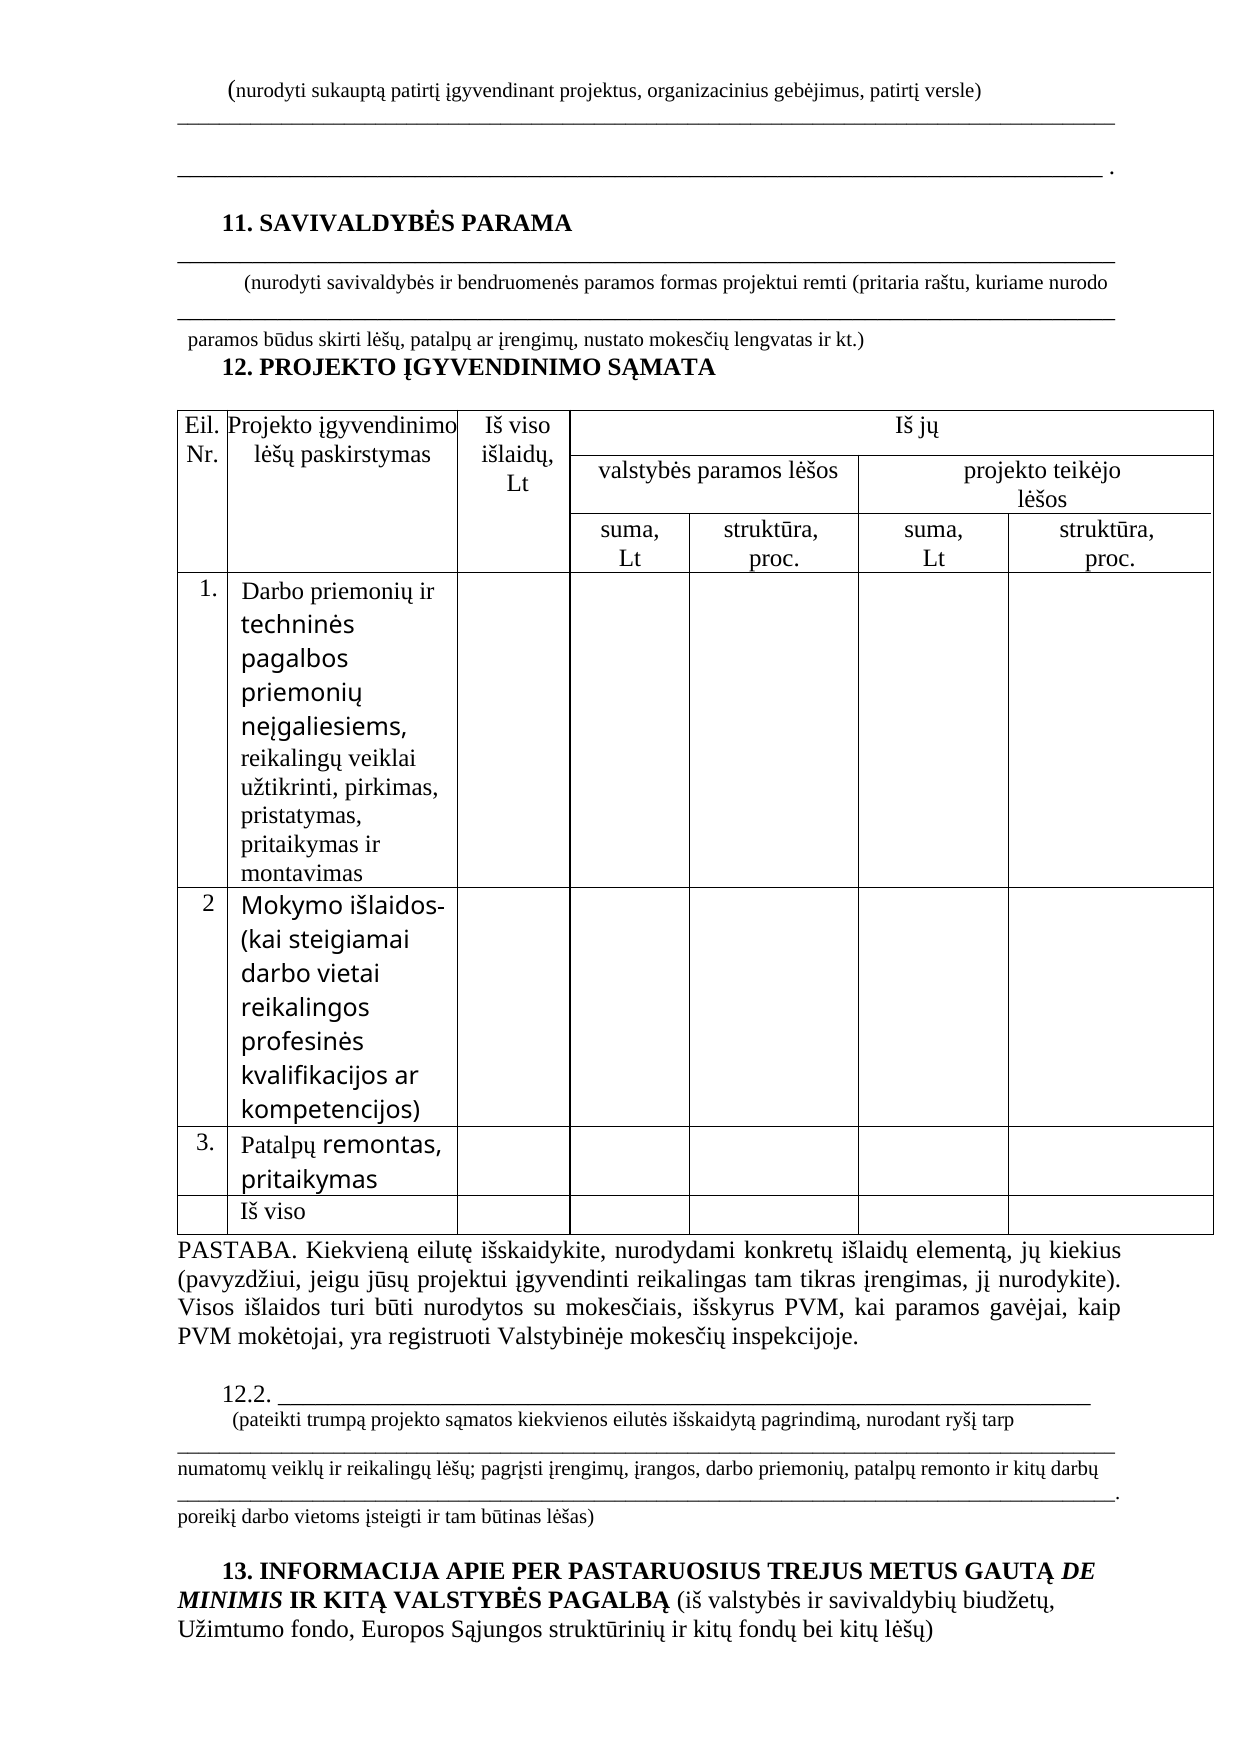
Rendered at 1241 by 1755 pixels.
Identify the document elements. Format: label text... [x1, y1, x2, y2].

table_cell struktūra, proc. [1009, 514, 1211, 572]
table_cell [1009, 572, 1213, 887]
table_header Iš viso išlaidų, Lt [458, 411, 569, 572]
text PASTABA. Kiekvieną eilutę išskaidykite, nurodydami konkretų išlaidų elementą, jų kiekius (pavyzdžiui, jeigu jūsų projektui įgyvendinti reikalingas tam tikras įrengimas, jį nurodykite). Visos išlaidos turi būti nurodytos su mokesčiais, išskyrus PVM, kai paramos gavėjai, kaip PVM mokėtojai, yra registruoti Valstybinėje mokesčių inspekcijoje. [177, 1235, 1122, 1350]
table_cell Iš viso [228, 1196, 457, 1234]
table_cell [571, 1127, 689, 1195]
table_cell [1009, 1196, 1213, 1234]
table_cell [178, 1196, 227, 1234]
table_cell [690, 573, 858, 887]
text __________________________________________________________________________________________ [177, 103, 1122, 127]
table_cell struktūra, proc. [690, 514, 858, 572]
table_cell valstybės paramos lėšos [571, 456, 858, 513]
table_cell [859, 888, 1008, 1126]
text paramos būdus skirti lėšų, patalpų ar įrengimų, nustato mokesčių lengvatas ir kt.) [177, 323, 1122, 352]
table_cell [690, 1127, 858, 1195]
table_header Projekto įgyvendinimo lėšų paskirstymas [228, 411, 457, 572]
table_cell [859, 1196, 1008, 1234]
table_cell [690, 888, 858, 1126]
table_cell [458, 1196, 569, 1234]
table_cell suma, Lt [859, 514, 1008, 572]
text poreikį darbo vietoms įsteigti ir tam būtinas lėšas) [177, 1504, 1122, 1528]
table_cell [571, 573, 689, 887]
text ___________________________________________________________________________ [177, 237, 1122, 266]
table_cell [1009, 1127, 1213, 1195]
text (nurodyti sukauptą patirtį įgyvendinant projektus, organizacinius gebėjimus, patirtį versle) [177, 74, 1122, 103]
table_cell [571, 1196, 689, 1234]
table_cell [859, 573, 1008, 887]
table_cell Darbo priemonių ir techninės pagalbos priemonių neįgaliesiems, reikalingų veiklai užtikrinti, pirkimas, pristatymas, pritaikymas ir montavimas [228, 573, 457, 887]
text 13. INFORMACIJA APIE PER PASTARUOSIUS TREJUS METUS GAUTĄ DE MINIMIS IR KITĄ VALSTYBĖS PAGALBĄ (iš valstybės ir savivaldybių biudžetų, Užimtumo fondo, Europos Sąjungos struktūrinių ir kitų fondų bei kitų lėšų) [177, 1556, 1122, 1643]
table_header Iš jų [571, 411, 1213, 454]
text 12. PROJEKTO ĮGYVENDINIMO SĄMATA [177, 352, 1122, 381]
table_cell [690, 1196, 858, 1234]
text numatomų veiklų ir reikalingų lėšų; pagrįsti įrengimų, įrangos, darbo priemonių, patalpų remonto ir kitų darbų [177, 1456, 1122, 1479]
table_cell Mokymo išlaidos (kai steigiamai darbo vietai reikalingos profesinės kvalifikacijos ar kompetencijos) [228, 888, 457, 1126]
table_cell [458, 888, 569, 1126]
table_cell projekto teikėjo lėšos [859, 456, 1211, 513]
table_cell Patalpų remontas, pritaikymas [228, 1127, 457, 1195]
table_header Eil. Nr. [178, 411, 227, 572]
table_cell [458, 573, 569, 887]
table_cell suma, Lt [571, 514, 689, 572]
text (pateikti trumpą projekto sąmatos kiekvienos eilutės išskaidytą pagrindimą, nurodant ryšį tarp [177, 1407, 1122, 1431]
table_cell 3. [178, 1127, 227, 1195]
table_cell [571, 888, 689, 1126]
table_cell [859, 1127, 1008, 1195]
table_cell [1009, 888, 1213, 1126]
text __________________________________________________________________________ . [177, 151, 1122, 179]
text ___________________________________________________________________________ [177, 294, 1122, 323]
text 11. Savivaldybės parama [177, 208, 1122, 237]
table_cell 2 [178, 888, 227, 1126]
table_cell [458, 1127, 569, 1195]
text (nurodyti savivaldybės ir bendruomenės paramos formas projektui remti (pritaria raštu, kuriame nurodo [227, 266, 1122, 294]
text __________________________________________________________________________________________ [177, 1431, 1122, 1456]
text 12.2. _________________________________________________________________ [177, 1379, 1122, 1407]
text __________________________________________________________________________________________. [177, 1479, 1122, 1504]
table_cell 1. [178, 573, 227, 887]
